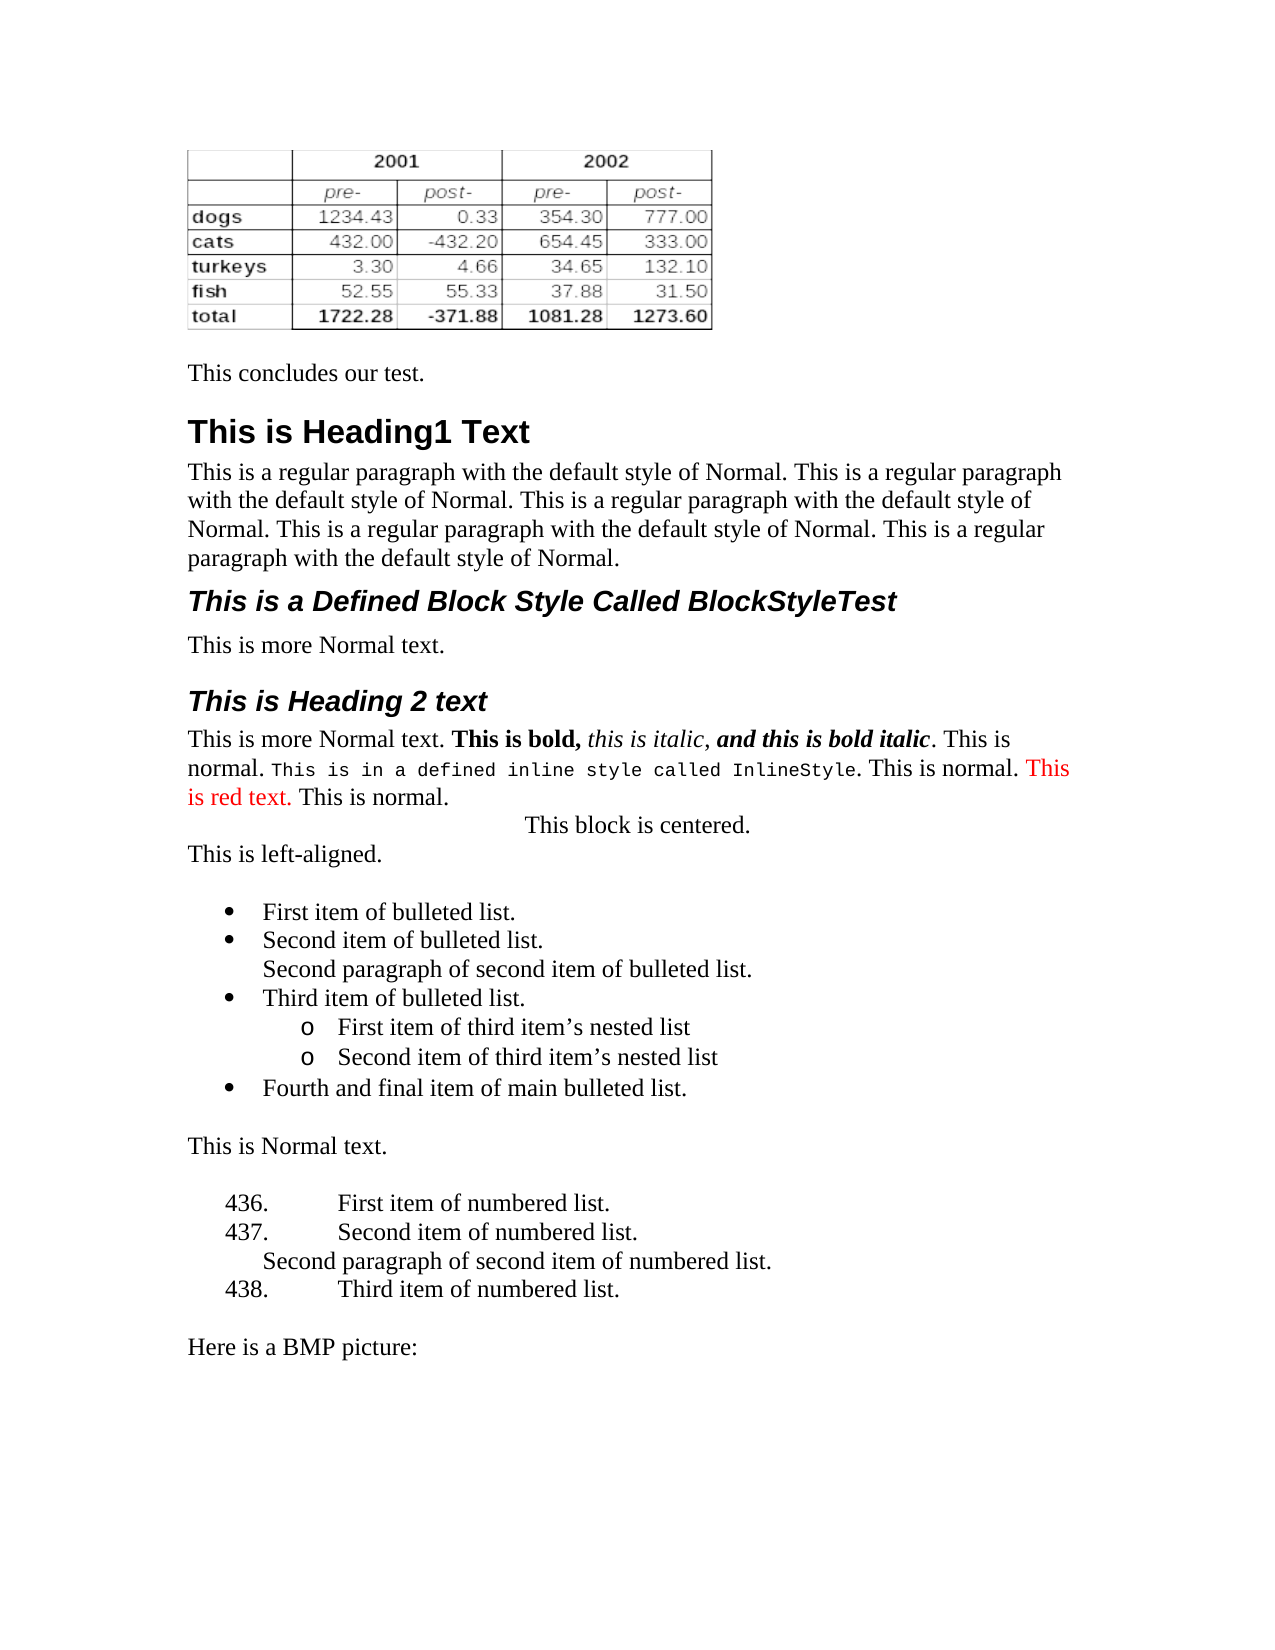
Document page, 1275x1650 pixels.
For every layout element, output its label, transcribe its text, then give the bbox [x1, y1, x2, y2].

list First item of third item’s nested list [300, 1012, 1087, 1042]
text This is more Normal text. [187, 630, 1087, 659]
list Second item of third item’s nested list [300, 1042, 1087, 1073]
list First item of numbered list. [225, 1188, 1087, 1217]
text This block is centered. [187, 810, 1087, 839]
text This is a Defined Block Style Called BlockStyleTest [187, 584, 1087, 618]
list Second item of bulleted list. [225, 925, 1087, 954]
subtitle This is Heading 2 text [187, 684, 1087, 718]
list Second item of numbered list. [225, 1217, 1087, 1246]
text This is left-aligned. [187, 839, 1087, 868]
list Third item of bulleted list. [225, 983, 1087, 1012]
text This is Normal text. [187, 1131, 1087, 1159]
text Here is a BMP picture: [187, 1332, 1087, 1361]
text Second paragraph of second item of numbered list. [262, 1246, 1087, 1274]
text Second paragraph of second item of bulleted list. [262, 954, 1087, 983]
list Third item of numbered list. [225, 1274, 1087, 1303]
list Fourth and final item of main bulleted list. [225, 1073, 1087, 1102]
text This concludes our test. [187, 358, 1087, 387]
subtitle This is Heading1 Text [187, 412, 1087, 451]
text This is a regular paragraph with the default style of Normal. This is a regular paragraph with the default style of Normal. This is a regular paragraph with the default style of Normal. This is a regular paragraph with the default style of Normal. This is a regular paragraph with the default style of Normal. [187, 457, 1087, 572]
text This is more Normal text. This is bold, this is italic, and this is bold italic. This is normal. This is in a defined inline style called InlineStyle. This is normal. This is red text. This is normal. [187, 724, 1087, 810]
list First item of bulleted list. [225, 897, 1087, 925]
